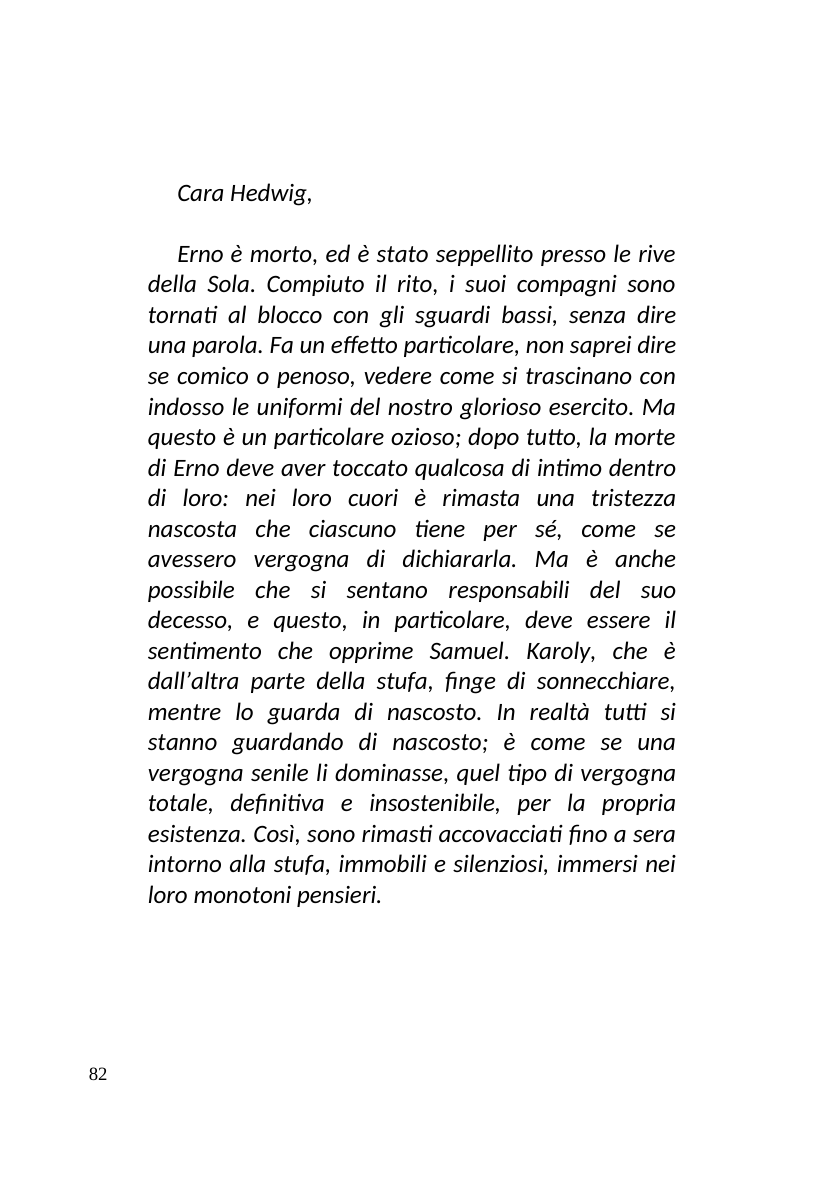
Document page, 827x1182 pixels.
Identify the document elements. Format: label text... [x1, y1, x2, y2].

text Erno è morto, ed è stato seppellito presso le rive della Sola. Compiuto il rito, i suoi compagni sono tornati al blocco con gli sguardi bassi, senza dire una parola. Fa un effetto particolare, non saprei dire se comico o penoso, vedere come si trascinano con indosso le uniformi del nostro glorioso esercito. Ma questo è un particolare ozioso; dopo tutto, la morte di Erno deve aver toccato qualcosa di intimo dentro di loro: nei loro cuori è rimasta una tristezza nascosta che ciascuno tiene per sé, come se avessero vergogna di dichiararla. Ma è anche possibile che si sentano responsabili del suo decesso, e questo, in particolare, deve essere il sentimento che opprime Samuel. Karoly, che è dall’altra parte della stufa, finge di sonnecchiare, mentre lo guarda di nascosto. In realtà tutti si stanno guardando di nascosto; è come se una vergogna senile li dominasse, quel tipo di vergogna totale, definitiva e insostenibile, per la propria esistenza. Così, sono rimasti accovacciati fino a sera intorno alla stufa, immobili e silenziosi, immersi nei loro monotoni pensieri. [148, 238, 679, 909]
text Cara Hedwig, [148, 177, 679, 208]
